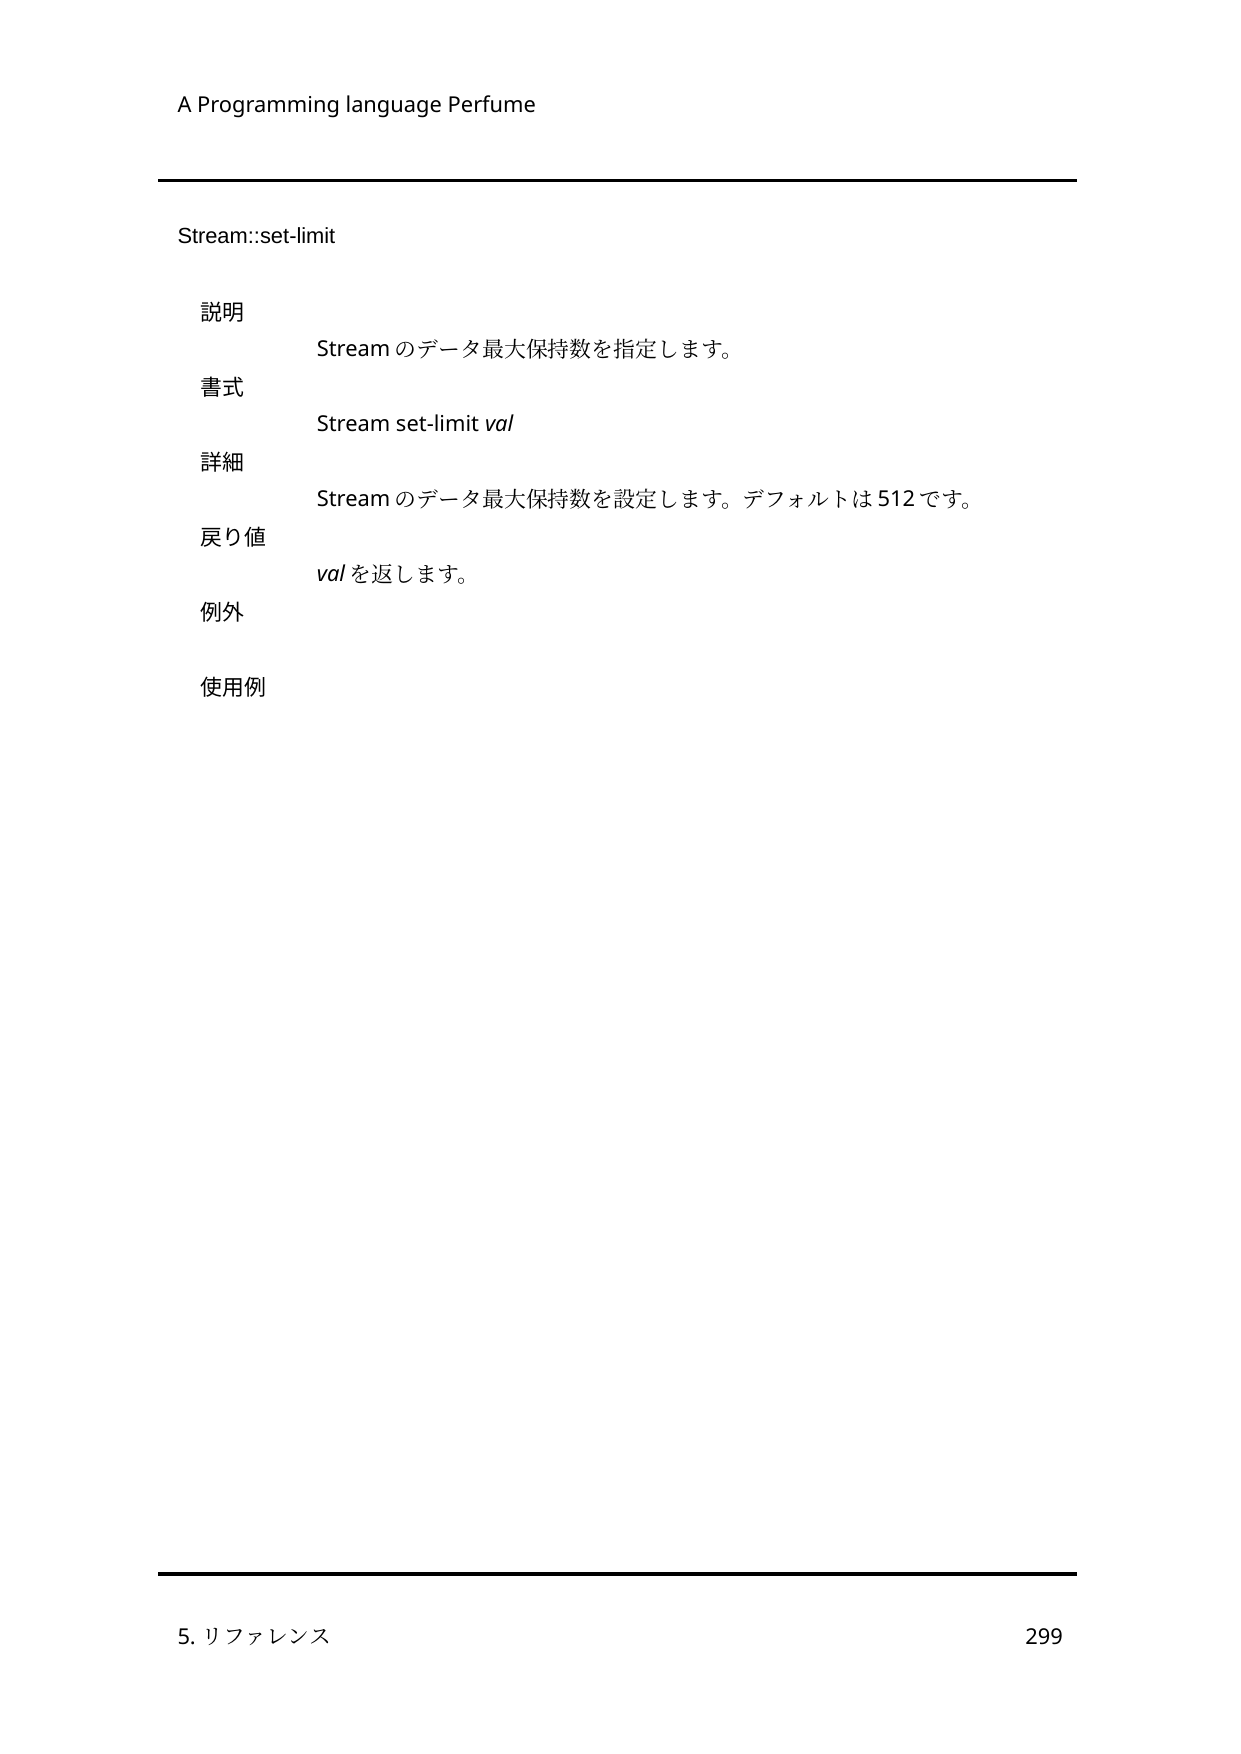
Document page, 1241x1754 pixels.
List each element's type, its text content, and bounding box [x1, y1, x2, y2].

table_cell [317, 667, 1063, 742]
table_cell Streamのデータ最大保持数を設定します。デフォルトは512です。 [317, 442, 1063, 517]
subtitle Stream::set-limit [177, 217, 1063, 254]
table_cell 書式 [200, 367, 317, 442]
table_cell 戻り値 [200, 517, 317, 592]
table_cell [317, 592, 1063, 667]
table_cell valを返します。 [317, 517, 1063, 592]
table_header Streamのデータ最大保持数を指定します。 [317, 292, 1063, 367]
table_cell 例外 [200, 592, 317, 667]
table_cell 詳細 [200, 442, 317, 517]
table_cell Stream set-limit val [317, 367, 1063, 442]
table_header 説明 [200, 292, 317, 367]
table_cell 使用例 [200, 667, 317, 742]
